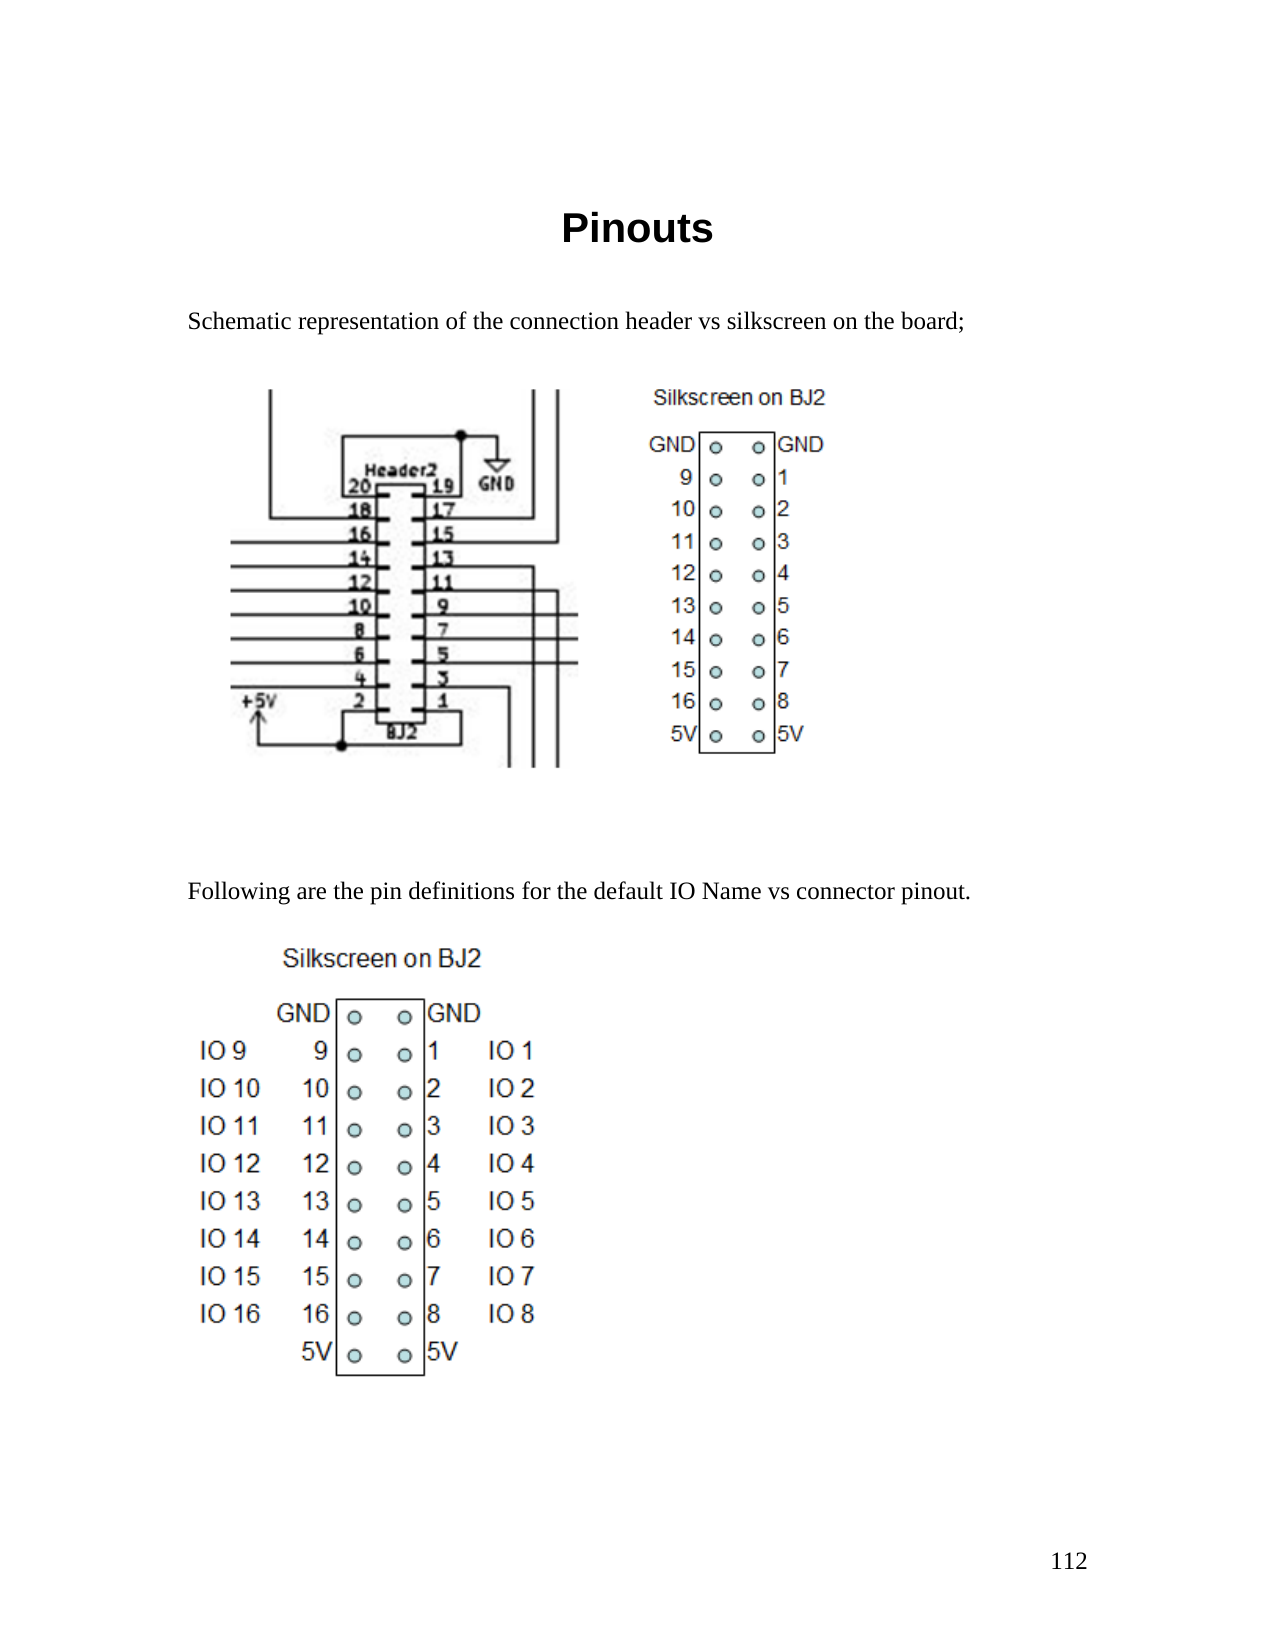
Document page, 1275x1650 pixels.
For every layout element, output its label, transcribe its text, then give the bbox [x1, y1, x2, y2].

subtitle Pinouts [187, 204, 1087, 252]
text Schematic representation of the connection header vs silkscreen on the board; [187, 306, 1087, 334]
picture [187, 363, 878, 790]
picture [187, 933, 557, 1403]
text Following are the pin definitions for the default IO Name vs connector pinout. [187, 876, 1087, 905]
